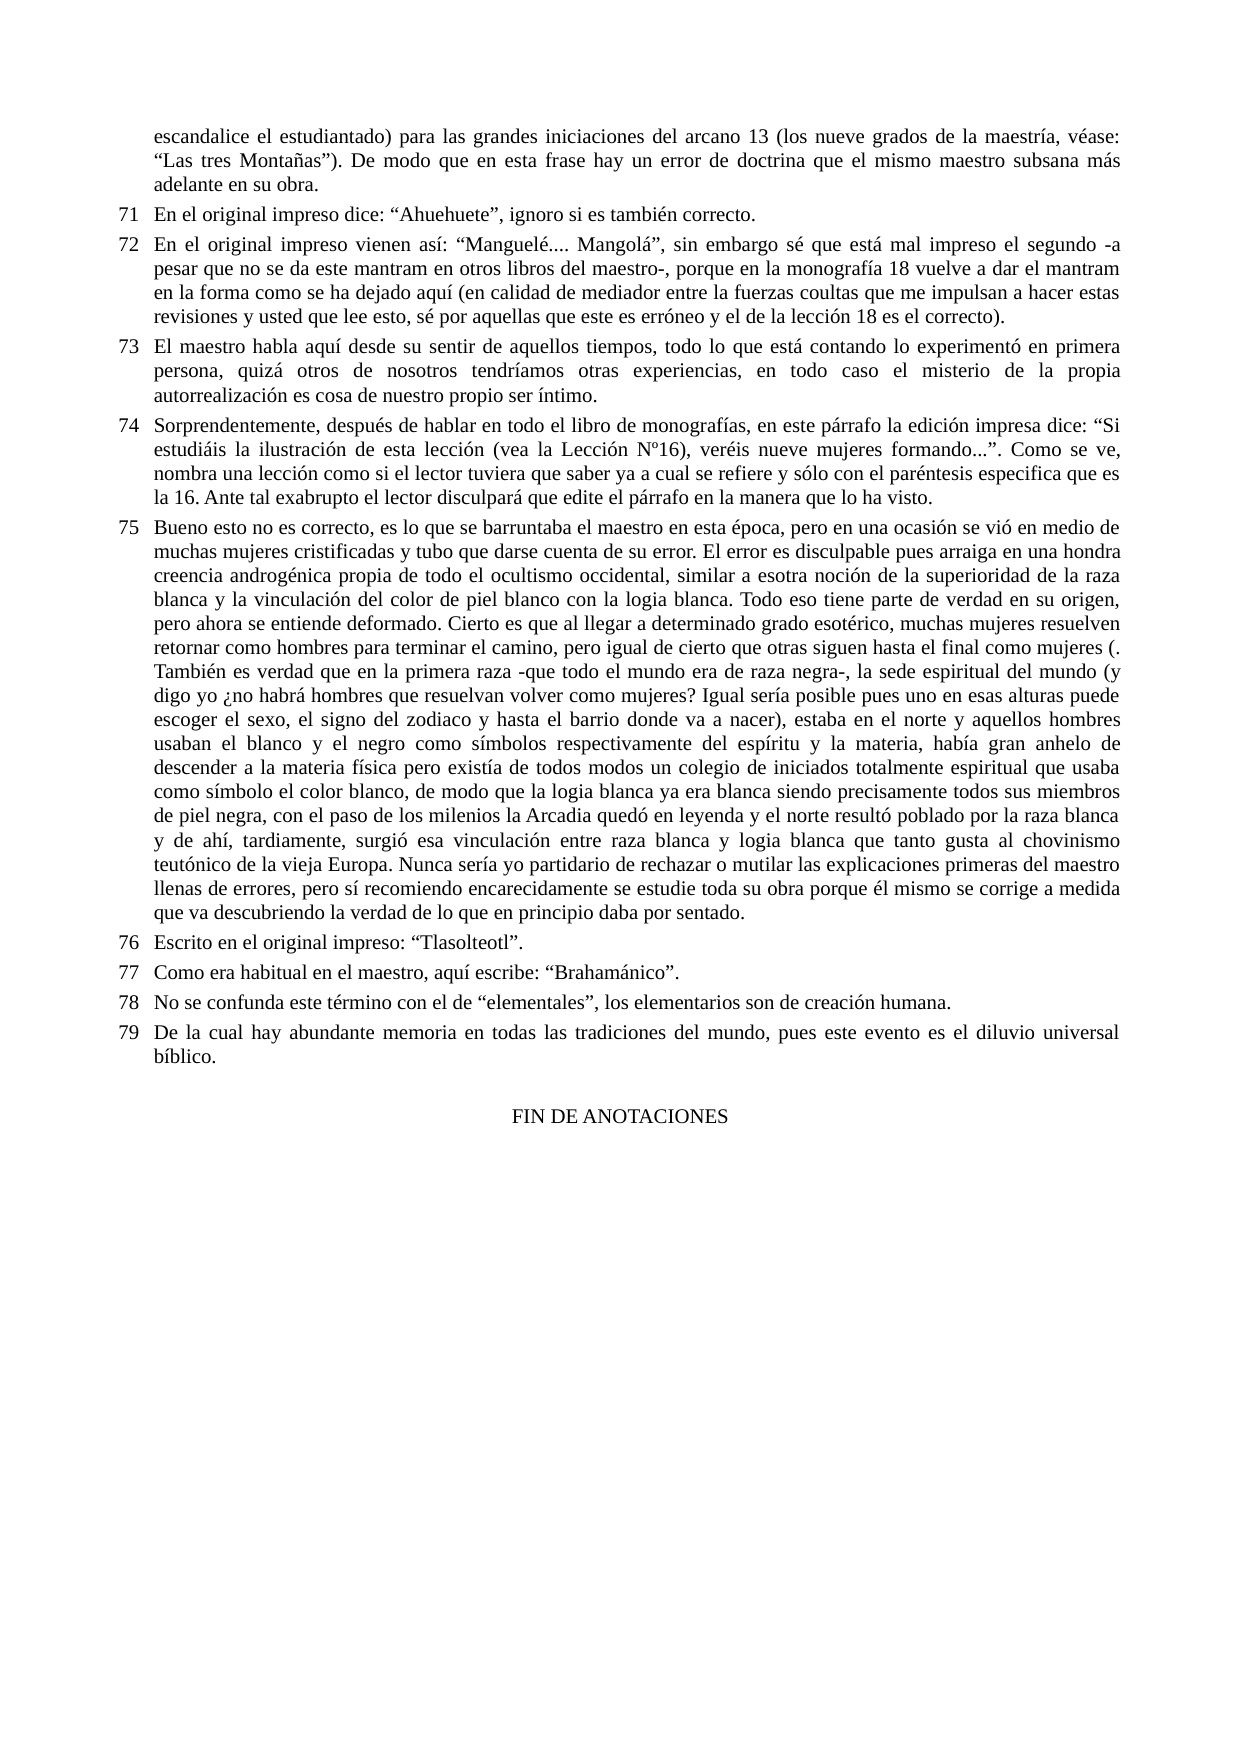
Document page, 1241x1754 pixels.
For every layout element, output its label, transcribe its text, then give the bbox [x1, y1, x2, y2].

text Como era habitual en el maestro, aquí escribe: “Brahamánico”. [118, 960, 1122, 984]
text escandalice el estudiantado) para las grandes iniciaciones del arcano 13 (los nueve grados de la maestría, véase: “Las tres Montañas”). De modo que en esta frase hay un error de doctrina que el mismo maestro subsana más adelante en su obra. [118, 124, 1122, 196]
text En el original impreso vienen así: “Manguelé.... Mangolá”, sin embargo sé que está mal impreso el segundo -a pesar que no se da este mantram en otros libros del maestro-, porque en la monografía 18 vuelve a dar el mantram en la forma como se ha dejado aquí (en calidad de mediador entre la fuerzas coultas que me impulsan a hacer estas revisiones y usted que lee esto, sé por aquellas que este es erróneo y el de la lección 18 es el correcto). [118, 232, 1122, 328]
text En el original impreso dice: “Ahuehuete”, ignoro si es también correcto. [118, 202, 1122, 226]
text No se confunda este término con el de “elementales”, los elementarios son de creación humana. [118, 990, 1122, 1014]
text FIN DE ANOTACIONES [118, 1104, 1122, 1128]
text Escrito en el original impreso: “Tlasolteotl”. [118, 930, 1122, 954]
text Sorprendentemente, después de hablar en todo el libro de monografías, en este párrafo la edición impresa dice: “Si estudiáis la ilustración de esta lección (vea la Lección Nº16), veréis nueve mujeres formando...”. Como se ve, nombra una lección como si el lector tuviera que saber ya a cual se refiere y sólo con el paréntesis especifica que es la 16. Ante tal exabrupto el lector disculpará que edite el párrafo en la manera que lo ha visto. [118, 412, 1122, 509]
text El maestro habla aquí desde su sentir de aquellos tiempos, todo lo que está contando lo experimentó en primera persona, quizá otros de nosotros tendríamos otras experiencias, en todo caso el misterio de la propia autorrealización es cosa de nuestro propio ser íntimo. [118, 334, 1122, 407]
text Bueno esto no es correcto, es lo que se barruntaba el maestro en esta época, pero en una ocasión se vió en medio de muchas mujeres cristificadas y tubo que darse cuenta de su error. El error es disculpable pues arraiga en una hondra creencia androgénica propia de todo el ocultismo occidental, similar a esotra noción de la superioridad de la raza blanca y la vinculación del color de piel blanco con la logia blanca. Todo eso tiene parte de verdad en su origen, pero ahora se entiende deformado. Cierto es que al llegar a determinado grado esotérico, muchas mujeres resuelven retornar como hombres para terminar el camino, pero igual de cierto que otras siguen hasta el final como mujeres (. También es verdad que en la primera raza -que todo el mundo era de raza negra-, la sede espiritual del mundo (y digo yo ¿no habrá hombres que resuelvan volver como mujeres? Igual sería posible pues uno en esas alturas puede escoger el sexo, el signo del zodiaco y hasta el barrio donde va a nacer), estaba en el norte y aquellos hombres usaban el blanco y el negro como símbolos respectivamente del espíritu y la materia, había gran anhelo de descender a la materia física pero existía de todos modos un colegio de iniciados totalmente espiritual que usaba como símbolo el color blanco, de modo que la logia blanca ya era blanca siendo precisamente todos sus miembros de piel negra, con el paso de los milenios la Arcadia quedó en leyenda y el norte resultó poblado por la raza blanca y de ahí, tardiamente, surgió esa vinculación entre raza blanca y logia blanca que tanto gusta al chovinismo teutónico de la vieja Europa. Nunca sería yo partidario de rechazar o mutilar las explicaciones primeras del maestro llenas de errores, pero sí recomiendo encarecidamente se estudie toda su obra porque él mismo se corrige a medida que va descubriendo la verdad de lo que en principio daba por sentado. [118, 515, 1122, 924]
text De la cual hay abundante memoria en todas las tradiciones del mundo, pues este evento es el diluvio universal bíblico. [118, 1020, 1122, 1068]
